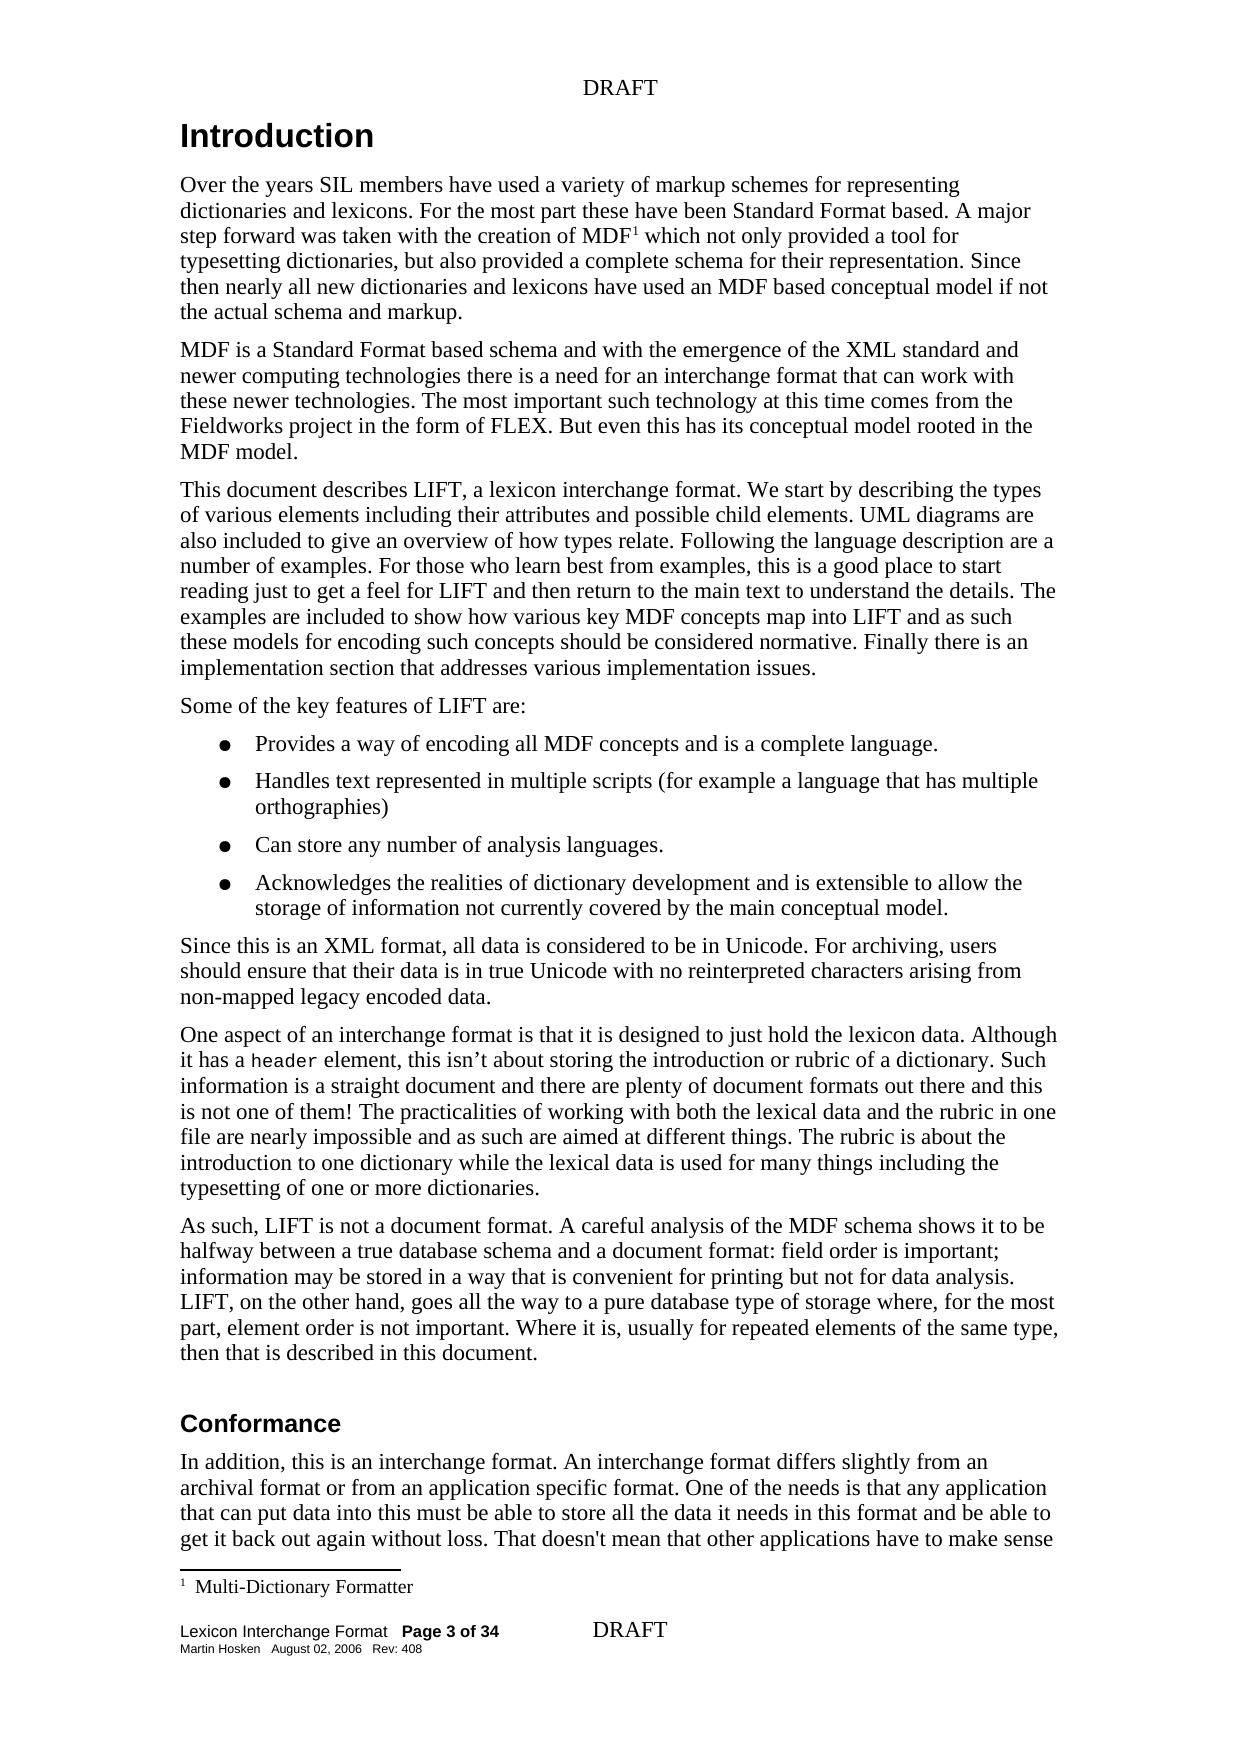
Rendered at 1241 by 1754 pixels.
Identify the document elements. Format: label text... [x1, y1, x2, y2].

text Some of the key features of LIFT are: [180, 693, 1061, 718]
text Over the years SIL members have used a variety of markup schemes for representing dictionaries and lexicons. For the most part these have been Standard Format based. A major step forward was taken with the creation of MDF which not only provided a tool for typesetting dictionaries, but also provided a complete schema for their representation. Since then nearly all new dictionaries and lexicons have used an MDF based conceptual model if not the actual schema and markup. [180, 172, 1061, 325]
list Acknowledges the realities of dictionary development and is extensible to allow the storage of information not currently covered by the main conceptual model. [217, 870, 1061, 921]
text MDF is a Standard Format based schema and with the emergence of the XML standard and newer computing technologies there is a need for an interchange format that can work with these newer technologies. The most important such technology at this time comes from the Fieldworks project in the form of FLEX. But even this has its conceptual model rooted in the MDF model. [180, 337, 1061, 464]
text Since this is an XML format, all data is considered to be in Unicode. For archiving, users should ensure that their data is in true Unicode with no reinterpreted characters arising from non-mapped legacy encoded data. [180, 933, 1061, 1009]
text This document describes LIFT, a lexicon interchange format. We start by describing the types of various elements including their attributes and possible child elements. UML diagrams are also included to give an overview of how types relate. Following the language description are a number of examples. For those who learn best from examples, this is a good place to start reading just to get a feel for LIFT and then return to the main text to understand the details. The examples are included to show how various key MDF concepts map into LIFT and as such these models for encoding such concepts should be considered normative. Finally there is an implementation section that addresses various implementation issues. [180, 477, 1061, 680]
text One aspect of an interchange format is that it is designed to just hold the lexicon data. Although it has a header element, this isn’t about storing the introduction or rubric of a dictionary. Such information is a straight document and there are plenty of document formats out there and this is not one of them! The practicalities of working with both the lexical data and the rubric in one file are nearly impossible and as such are aimed at different things. The rubric is about the introduction to one dictionary while the lexical data is used for many things including the typesetting of one or more dictionaries. [180, 1022, 1061, 1200]
list Provides a way of encoding all MDF concepts and is a complete language. [217, 731, 1061, 756]
list Can store any number of analysis languages. [217, 832, 1061, 857]
text In addition, this is an interchange format. An interchange format differs slightly from an archival format or from an application specific format. One of the needs is that any application that can put data into this must be able to store all the data it needs in this format and be able to get it back out again without loss. That doesn't mean that other applications have to make sense [180, 1449, 1061, 1551]
list Handles text represented in multiple scripts (for example a language that has multiple orthographies) [217, 768, 1061, 819]
subtitle Conformance [180, 1409, 1061, 1437]
text As such, LIFT is not a document format. A careful analysis of the MDF schema shows it to be halfway between a true database schema and a document format: field order is important; information may be stored in a way that is convenient for printing but not for data analysis. LIFT, on the other hand, goes all the way to a pure database type of storage where, for the most part, element order is not important. Where it is, usually for repeated elements of the same type, then that is described in this document. [180, 1213, 1061, 1365]
text Multi-Dictionary Formatter [180, 1576, 1061, 1598]
subtitle Introduction [180, 117, 1061, 154]
